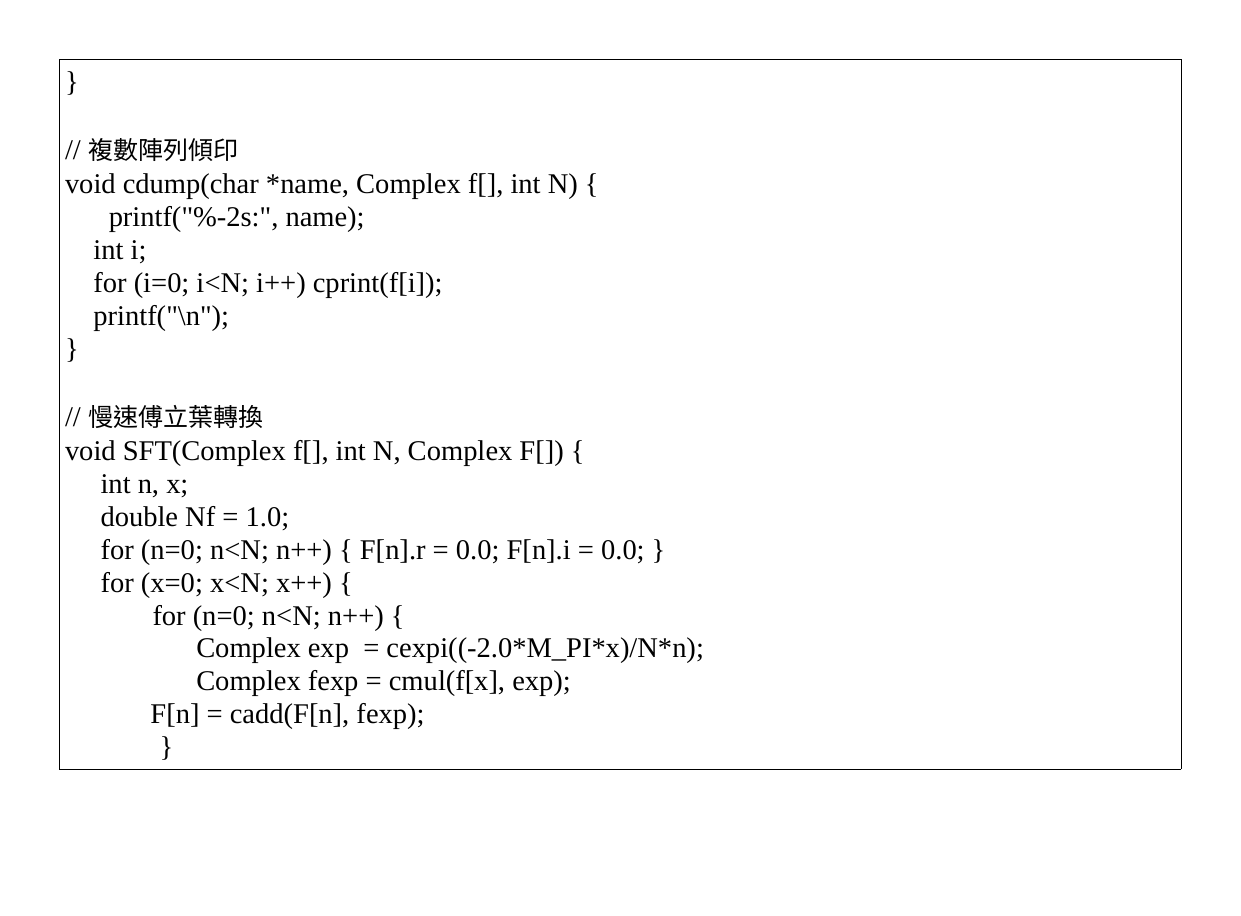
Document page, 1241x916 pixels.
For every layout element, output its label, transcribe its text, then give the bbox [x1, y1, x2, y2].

table_header } // 複數陣列傾印 void cdump(char *name, Complex f[], int N) { printf("%-2s:", name); int i; for (i=0; i<N; i++) cprint(f[i]); printf("\n"); } // 慢速傅立葉轉換 void SFT(Complex f[], int N, Complex F[]) { int n, x; double Nf = 1.0; for (n=0; n<N; n++) { F[n].r = 0.0; F[n].i = 0.0; } for (x=0; x<N; x++) { for (n=0; n<N; n++) { Complex exp = cexpi((-2.0*M_PI*x)/N*n); Complex fexp = cmul(f[x], exp); F[n] = cadd(F[n], fexp); } [60, 60, 1181, 768]
